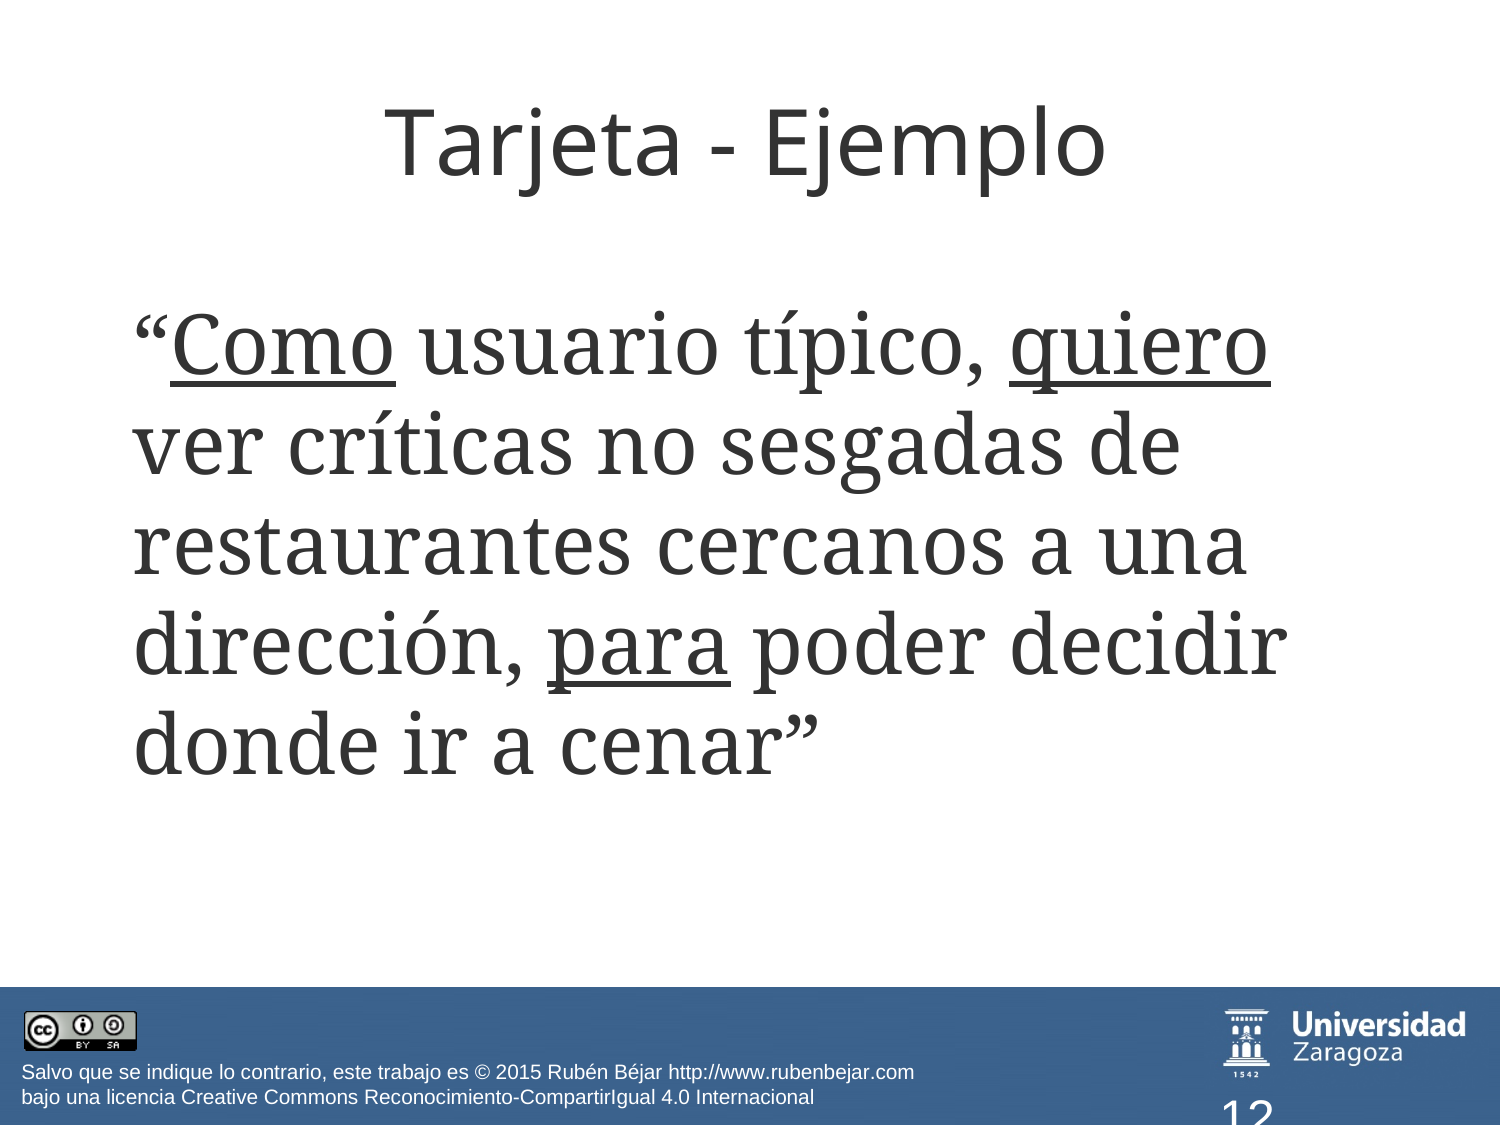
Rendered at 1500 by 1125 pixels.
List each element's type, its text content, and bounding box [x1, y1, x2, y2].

title Tarjeta - Ejemplo [74, 21, 1420, 257]
list “Como usuario típico, quiero ver críticas no sesgadas de restaurantes cercanos a una dirección, para poder decidir donde ir a cenar” [82, 283, 1418, 957]
picture [0, 987, 1500, 1125]
